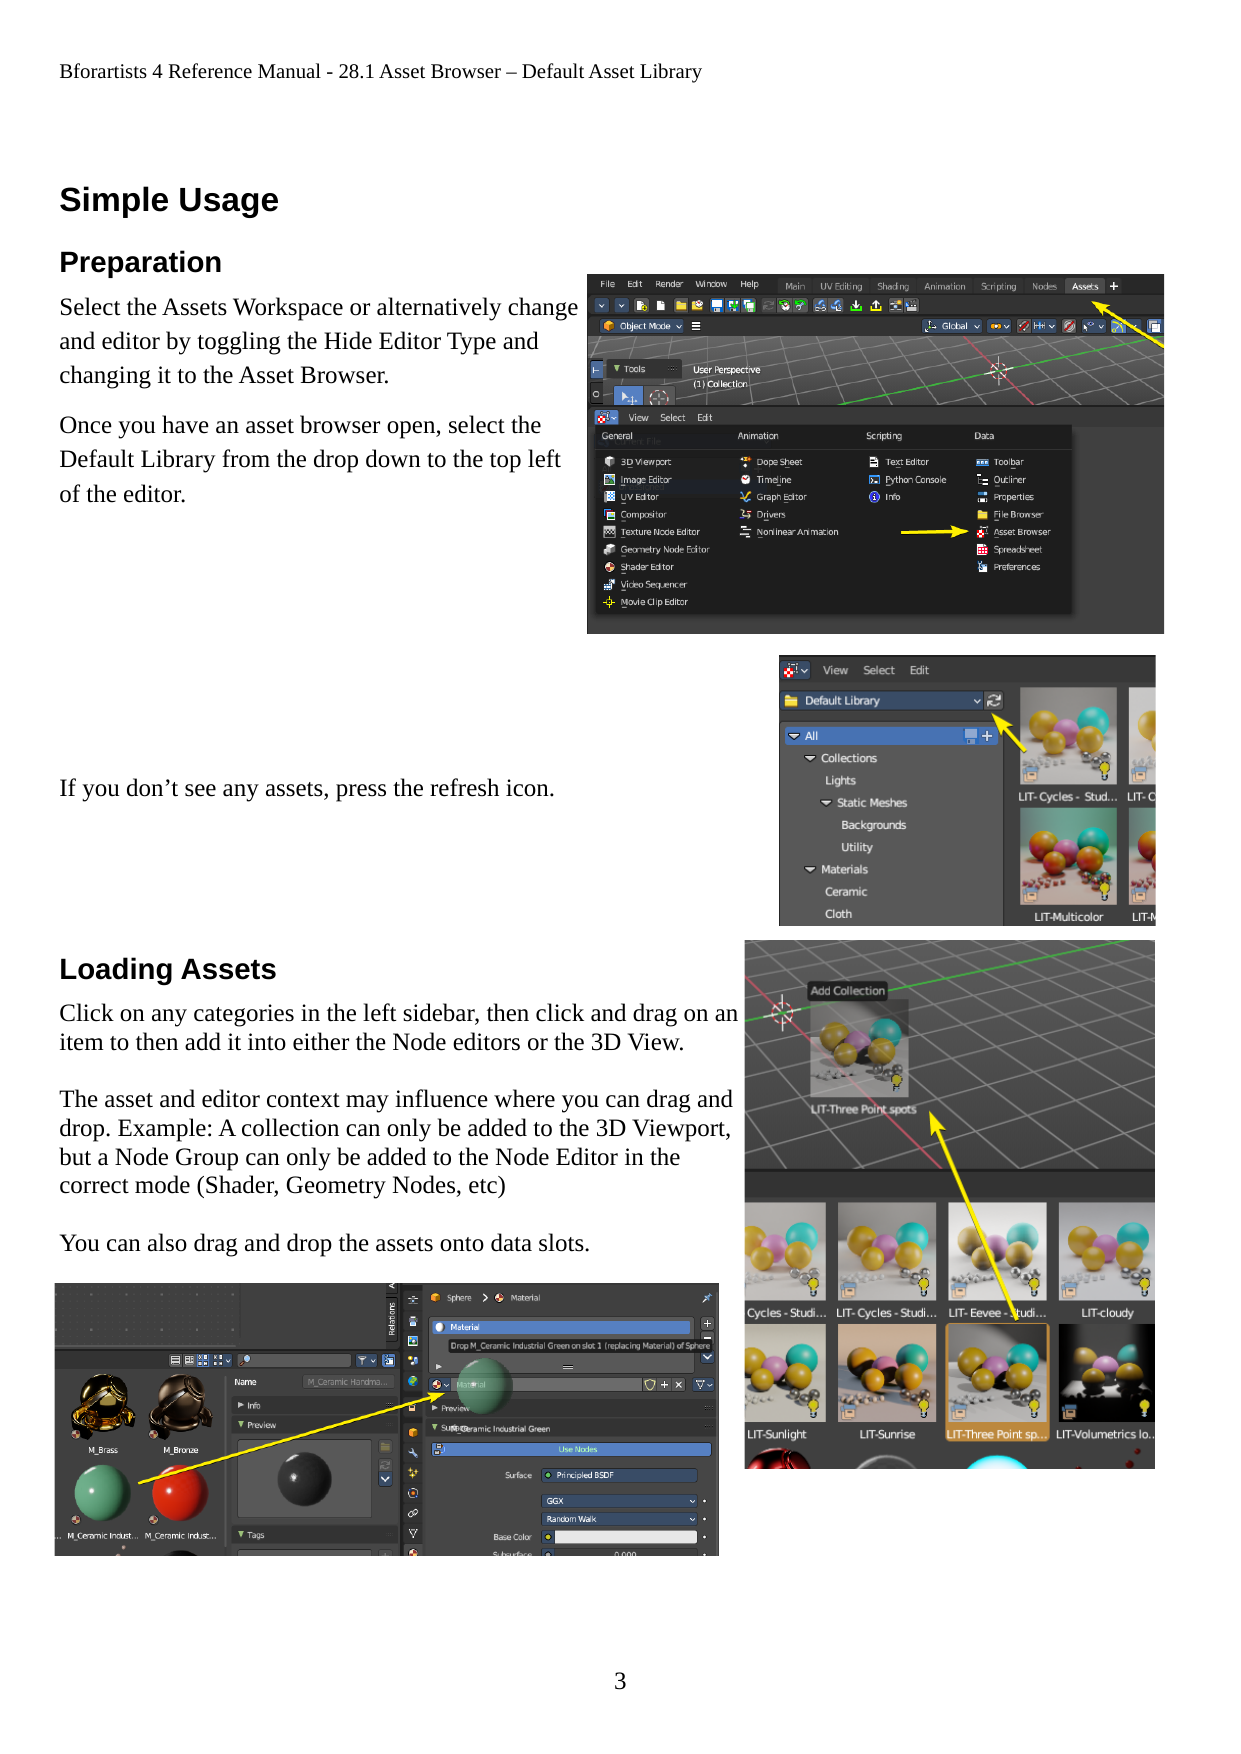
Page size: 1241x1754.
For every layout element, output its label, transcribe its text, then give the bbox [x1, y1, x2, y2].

picture [587, 274, 1165, 634]
subtitle Simple Usage [59, 180, 1181, 218]
picture [54, 1283, 719, 1556]
text Click on any categories in the left sidebar, then click and drag on an item to then add it into either the Node editors or the 3D View. [59, 998, 744, 1055]
picture [779, 655, 1156, 926]
subtitle Loading Assets [59, 952, 744, 985]
text If you don’t see any assets, press the refresh icon. [59, 773, 779, 802]
text Once you have an asset browser open, select the Default Library from the drop down to the top left of the editor. [59, 410, 587, 507]
text You can also drag and drop the assets onto data slots. [59, 1228, 744, 1257]
picture [744, 940, 1155, 1469]
text Select the Assets Workspace or alternatively change and editor by toggling the Hide Editor Type and changing it to the Asset Browser. [59, 292, 587, 389]
text The asset and editor context may influence where you can drag and drop. Example: A collection can only be added to the 3D Viewport, but a Node Group can only be added to the Node Editor in the correct mode (Shader, Geometry Nodes, etc) [59, 1084, 744, 1199]
subtitle [1155, 952, 1181, 985]
subtitle Preparation [59, 245, 1181, 279]
